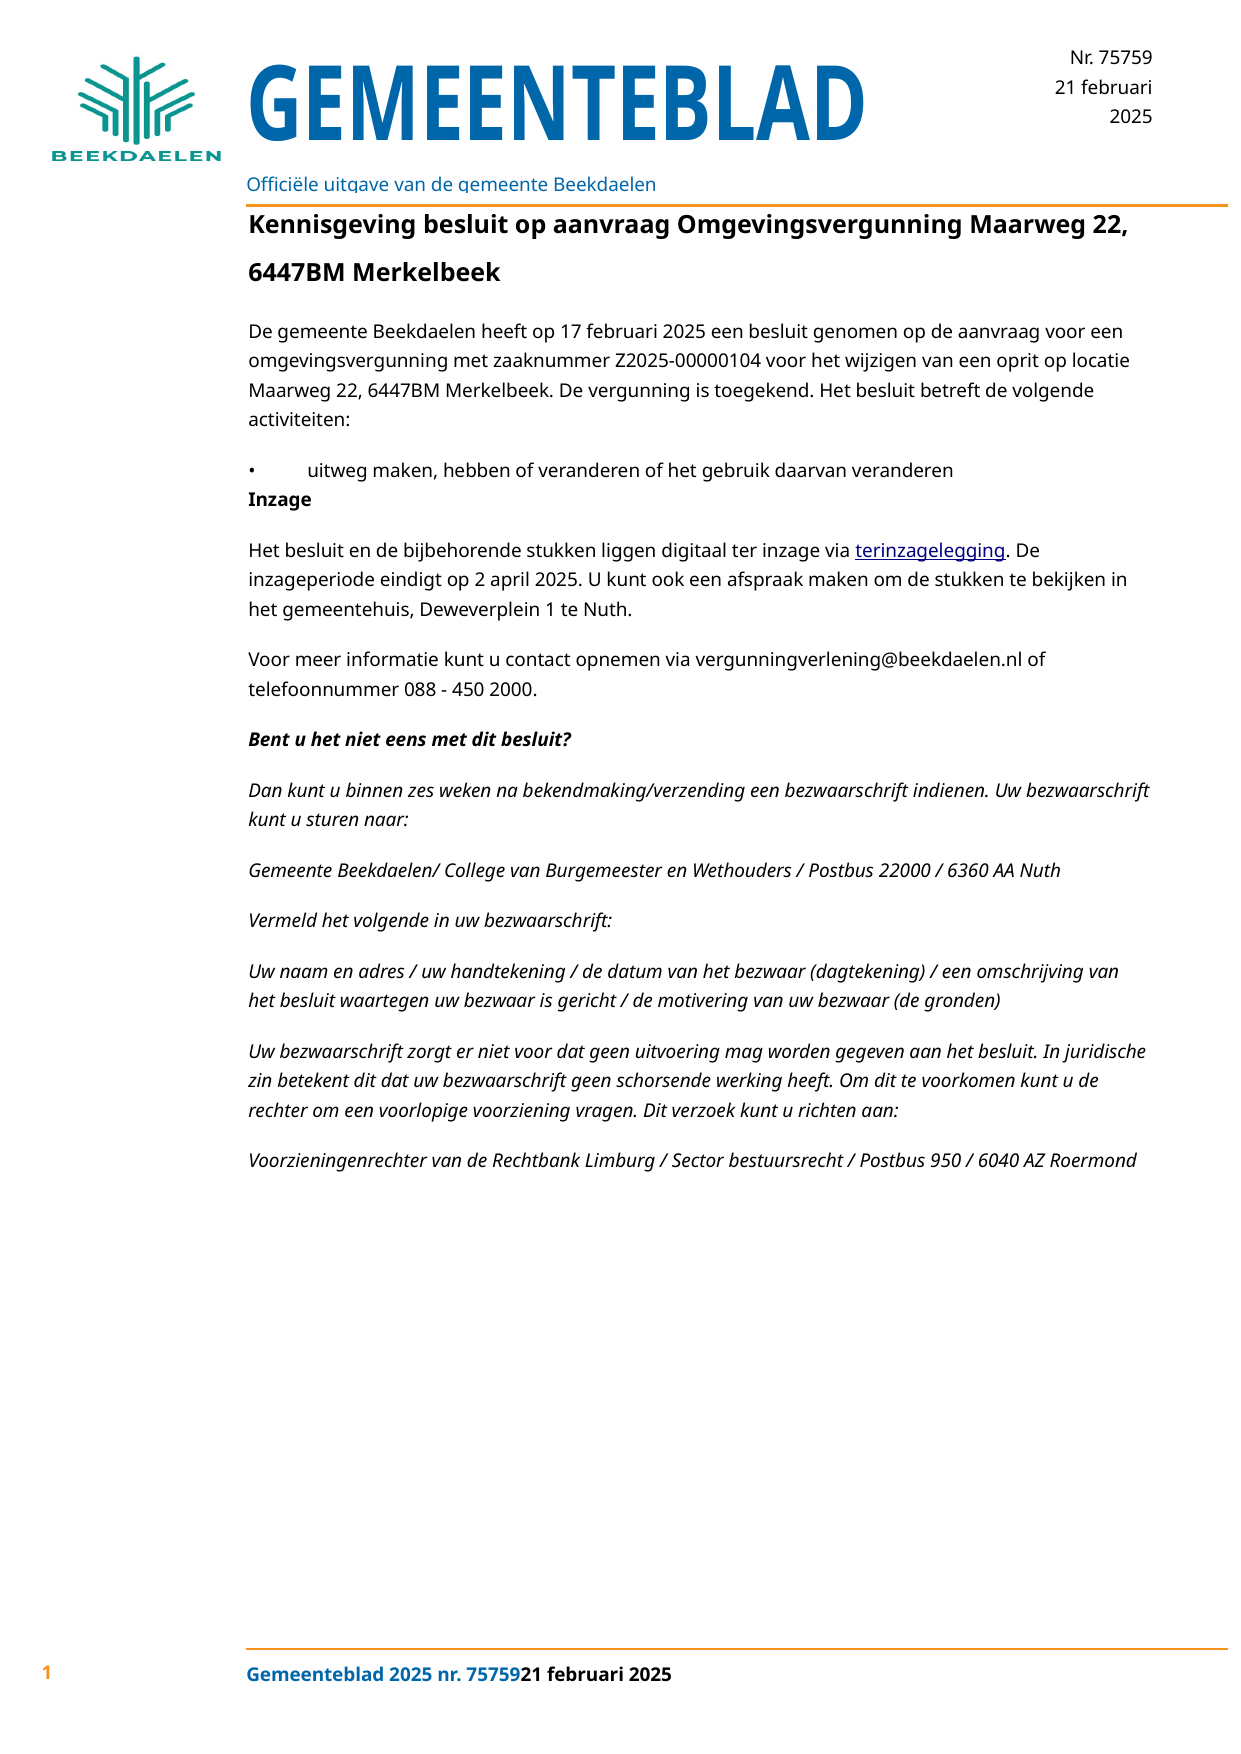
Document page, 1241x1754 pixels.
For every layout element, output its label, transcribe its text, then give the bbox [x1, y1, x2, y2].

text Dan kunt u binnen zes weken na bekendmaking/verzending een bezwaarschrift indienen. Uw bezwaarschrift kunt u sturen naar: [248, 777, 1152, 832]
list uitweg maken, hebben of veranderen of het gebruik daarvan veranderen [248, 457, 1152, 483]
text Het besluit en de bijbehorende stukken liggen digitaal ter inzage via terinzagelegging. De inzageperiode eindigt op 2 april 2025. U kunt ook een afspraak maken om de stukken te bekijken in het gemeentehuis, Deweverplein 1 te Nuth. [248, 537, 1152, 622]
text Uw bezwaarschrift zorgt er niet voor dat geen uitvoering mag worden gegeven aan het besluit. In juridische zin betekent dit dat uw bezwaarschrift geen schorsende werking heeft. Om dit te voorkomen kunt u de rechter om een voorlopige voorziening vragen. Dit verzoek kunt u richten aan: [248, 1038, 1152, 1123]
text Voorzieningenrechter van de Rechtbank Limburg / Sector bestuursrecht / Postbus 950 / 6040 AZ Roermond [248, 1147, 1152, 1173]
text Vermeld het volgende in uw bezwaarschrift: [248, 907, 1152, 933]
text De gemeente Beekdaelen heeft op 17 februari 2025 een besluit genomen op de aanvraag voor een omgevingsvergunning met zaaknummer Z2025-00000104 voor het wijzigen van een oprit op locatie Maarweg 22, 6447BM Merkelbeek. De vergunning is toegekend. Het besluit betreft de volgende activiteiten: [248, 318, 1152, 432]
picture [41, 47, 231, 172]
text Voor meer informatie kunt u contact opnemen via vergunningverlening@beekdaelen.nl of telefoonnummer 088 - 450 2000. [248, 647, 1152, 702]
text Uw naam en adres / uw handtekening / de datum van het bezwaar (dagtekening) / een omschrijving van het besluit waartegen uw bezwaar is gericht / de motivering van uw bezwaar (de gronden) [248, 958, 1152, 1013]
text Gemeente Beekdaelen/ College van Burgemeester en Wethouders / Postbus 22000 / 6360 AA Nuth [248, 857, 1152, 883]
text Inzage [248, 487, 1152, 512]
text Bent u het niet eens met dit besluit? [248, 727, 1152, 752]
text Kennisgeving besluit op aanvraag Omgevingsvergunning Maarweg 22, 6447BM Merkelbeek [248, 207, 1152, 288]
